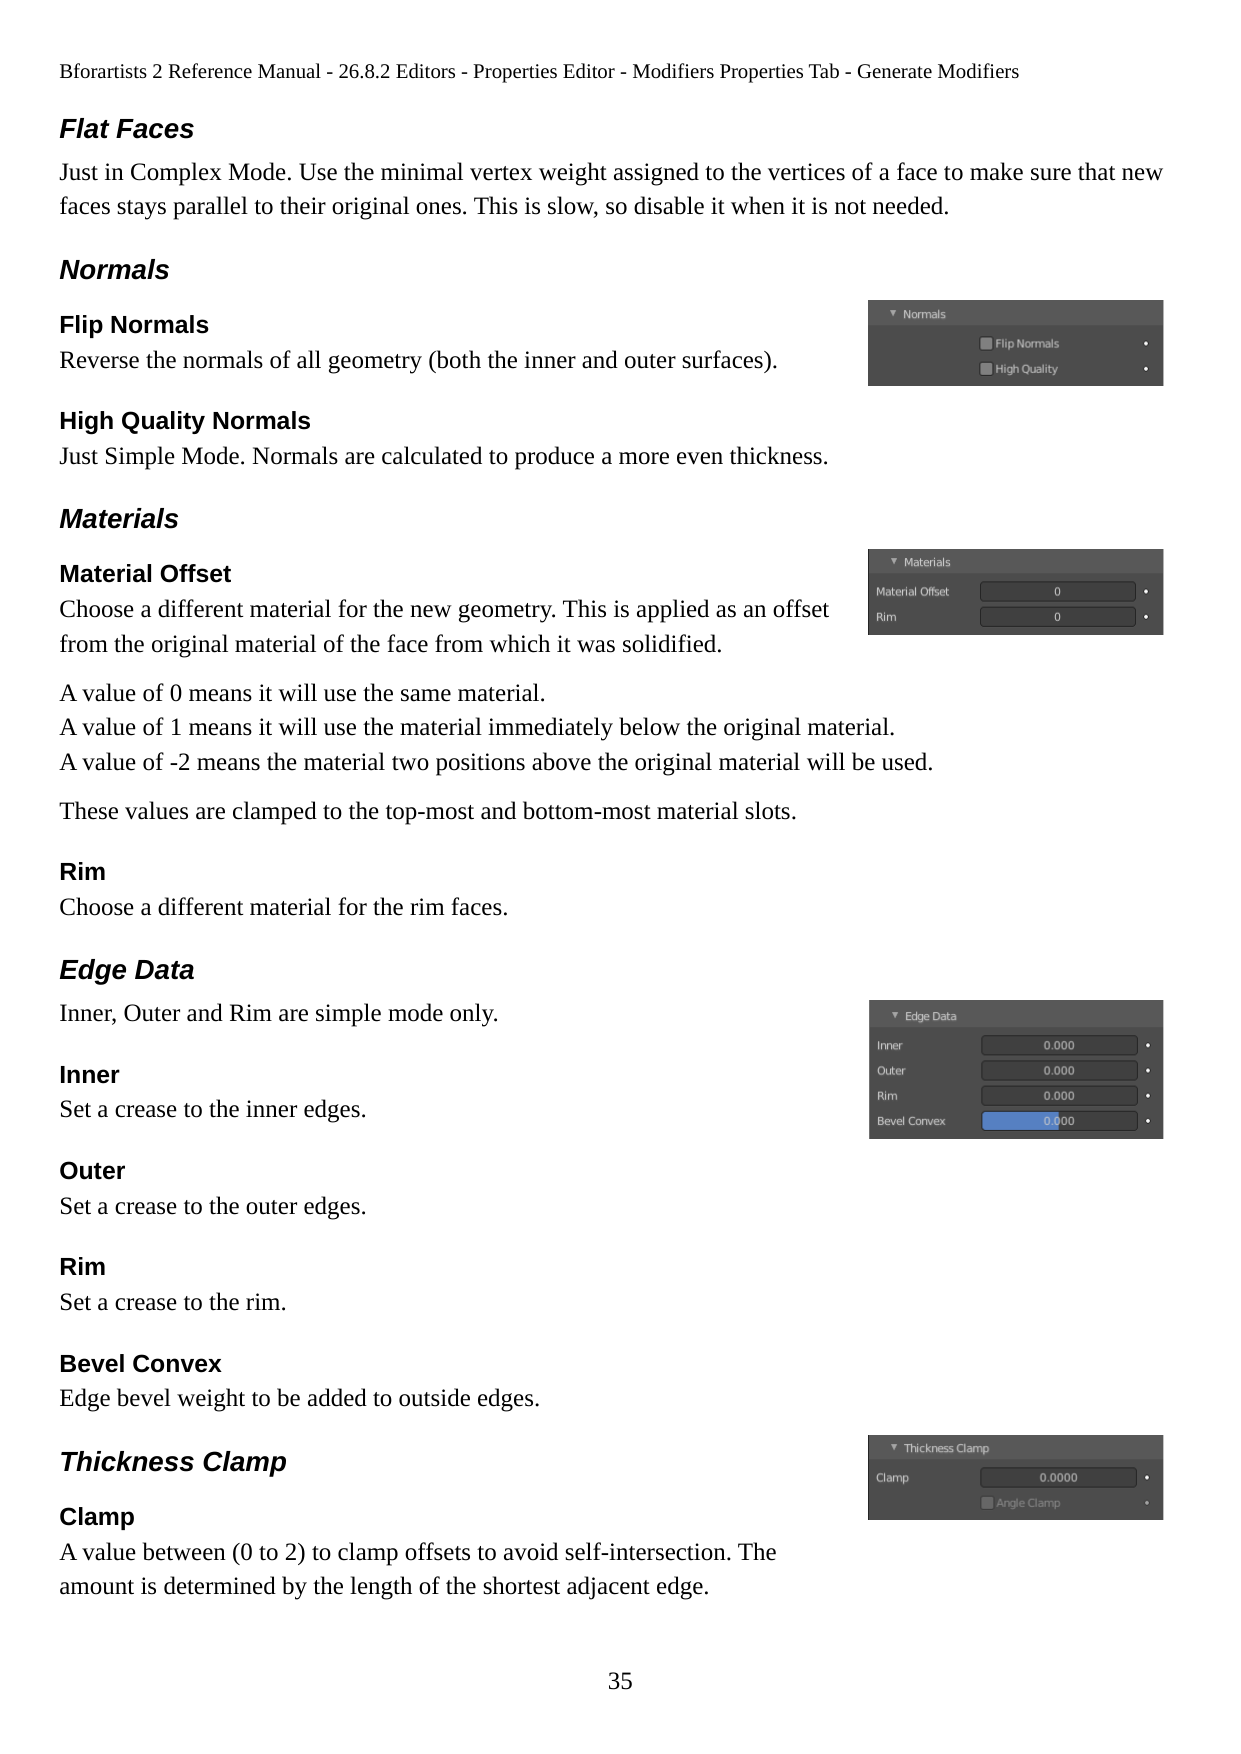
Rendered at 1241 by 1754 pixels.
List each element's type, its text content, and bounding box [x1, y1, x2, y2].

picture [868, 549, 1164, 635]
subtitle [1164, 1445, 1181, 1477]
text Set a crease to the outer edges. [59, 1191, 1181, 1219]
subtitle [1164, 310, 1181, 338]
text Inner, Outer and Rim are simple mode only. [59, 998, 1181, 1027]
subtitle Inner [59, 1060, 869, 1088]
subtitle Rim [59, 1252, 1181, 1281]
text Edge bevel weight to be added to outside edges. [59, 1383, 1181, 1412]
text Choose a different material for the new geometry. This is applied as an offset from the original material of the face from which it was solidified. [59, 594, 1181, 657]
picture [868, 300, 1164, 386]
text Just in Complex Mode. Use the minimal vertex weight assigned to the vertices of a face to make sure that new faces stays parallel to their original ones. This is slow, so disable it when it is not needed. [59, 157, 1181, 220]
text Set a crease to the inner edges. [59, 1094, 869, 1123]
subtitle Material Offset [59, 559, 868, 588]
subtitle Flip Normals [59, 310, 868, 338]
subtitle Bevel Convex [59, 1349, 1181, 1377]
text A value between (0 to 2) to clamp offsets to avoid self-intersection. The amount is determined by the length of the shortest adjacent edge. [59, 1537, 1181, 1600]
subtitle [1164, 559, 1181, 588]
subtitle Clamp [59, 1502, 1181, 1531]
text Just Simple Mode. Normals are calculated to produce a more even thickness. [59, 441, 1181, 470]
text Reverse the normals of all geometry (both the inner and outer surfaces). [59, 345, 868, 373]
subtitle Flat Faces [59, 113, 1181, 144]
subtitle Materials [59, 503, 1181, 534]
subtitle High Quality Normals [59, 406, 1181, 435]
picture [869, 1000, 1164, 1139]
subtitle [1164, 1060, 1181, 1088]
text Set a crease to the rim. [59, 1287, 1181, 1316]
subtitle Thickness Clamp [59, 1445, 868, 1477]
subtitle Outer [59, 1156, 1181, 1184]
text A value of 0 means it will use the same material. A value of 1 means it will use the material immediately below the original material. A value of -2 means the material two positions above the original material will be used. [59, 678, 1181, 776]
picture [868, 1435, 1164, 1520]
text These values are clamped to the top-most and bottom-most material slots. [59, 796, 1181, 824]
subtitle Normals [59, 253, 1181, 285]
subtitle Edge Data [59, 954, 1181, 986]
subtitle Rim [59, 857, 1181, 886]
text Choose a different material for the rim faces. [59, 892, 1181, 921]
